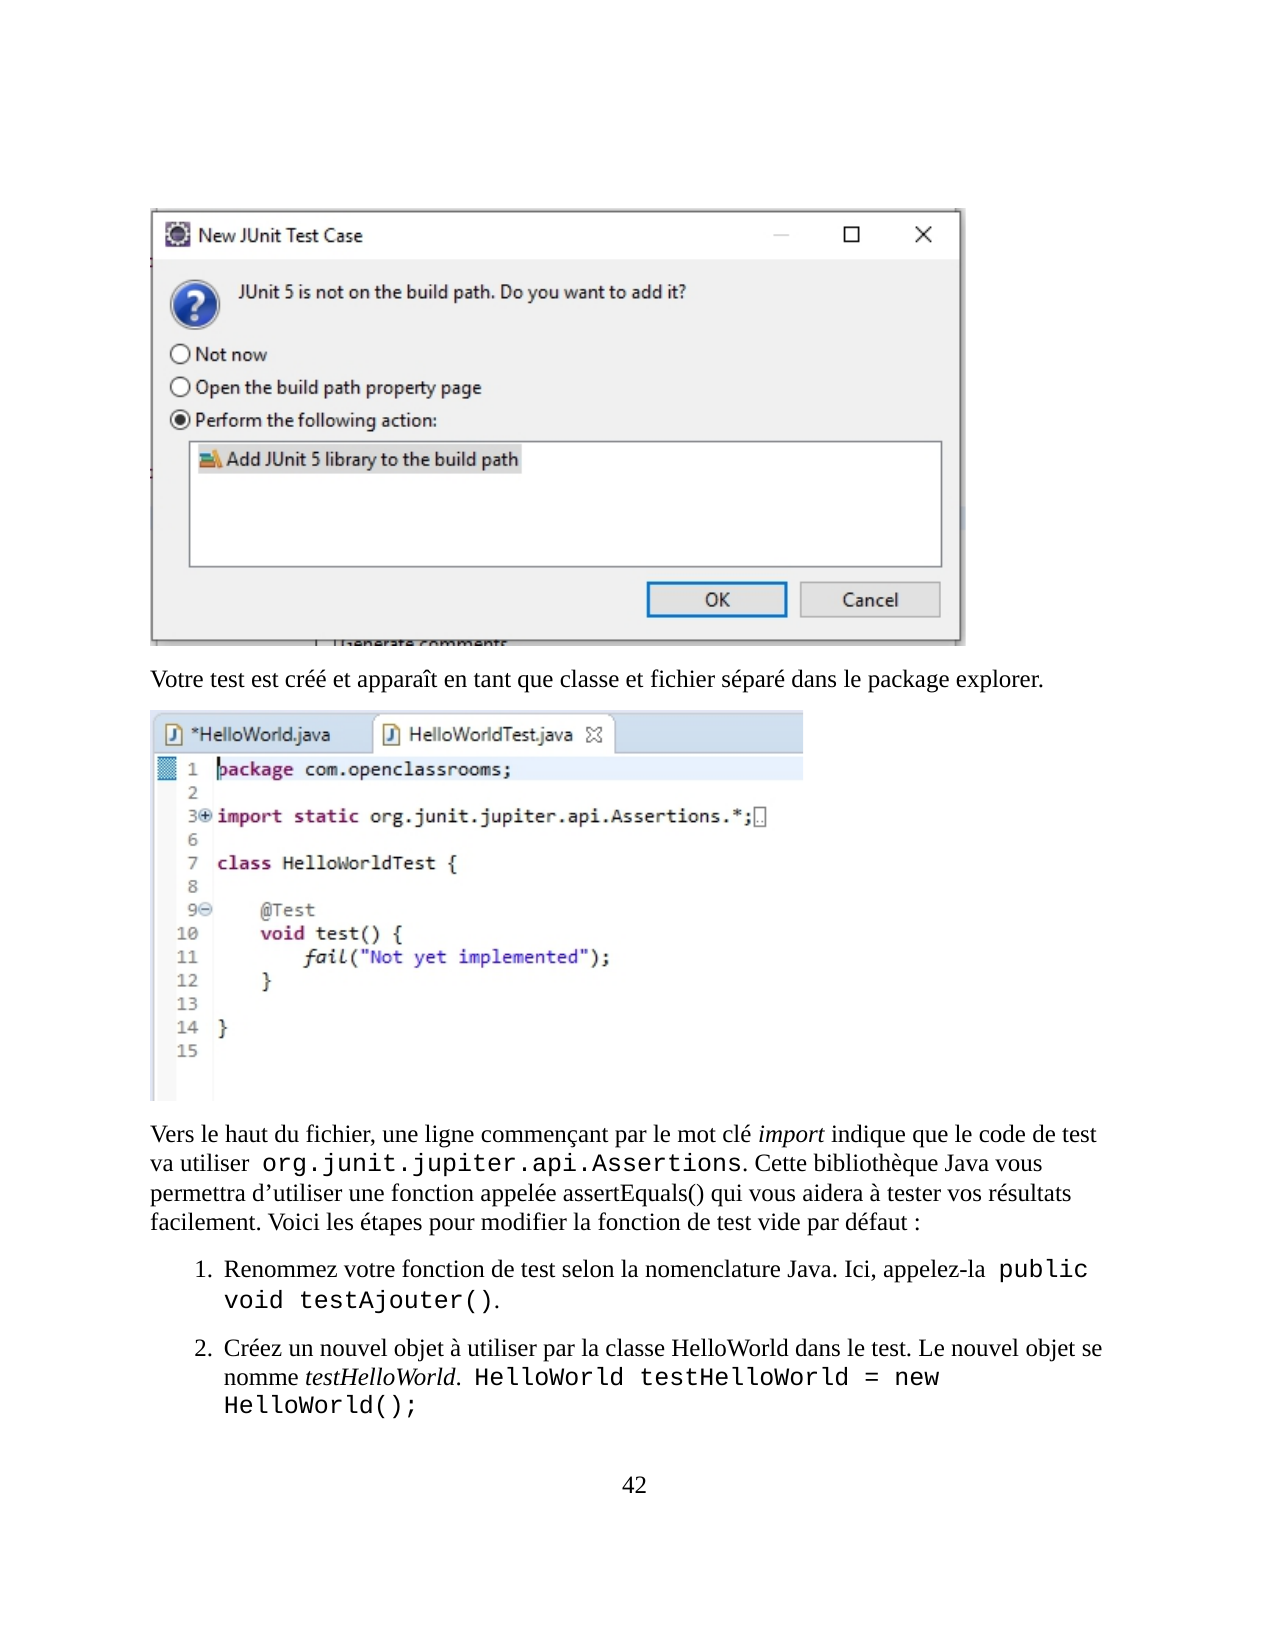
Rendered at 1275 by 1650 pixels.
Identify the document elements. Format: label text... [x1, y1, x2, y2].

list Renommez votre fonction de test selon la nomenclature Java. Ici, appelez-la public void testAjouter(). [194, 1254, 1125, 1316]
list Créez un nouvel objet à utiliser par la classe HelloWorld dans le test. Le nouvel objet se nomme testHelloWorld. HelloWorld testHelloWorld = new HelloWorld(); [194, 1333, 1125, 1421]
picture [150, 710, 804, 1101]
text Vers le haut du fichier, une ligne commençant par le mot clé import indique que le code de test va utiliser org.junit.jupiter.api.Assertions. Cette bibliothèque Java vous permettra d’utiliser une fonction appelée assertEquals() qui vous aidera à tester vos résultats facilement. Voici les étapes pour modifier la fonction de test vide par défaut : [150, 1119, 1125, 1236]
picture [150, 208, 966, 646]
text Votre test est créé et apparaît en tant que classe et fichier séparé dans le package explorer. [150, 664, 1125, 692]
